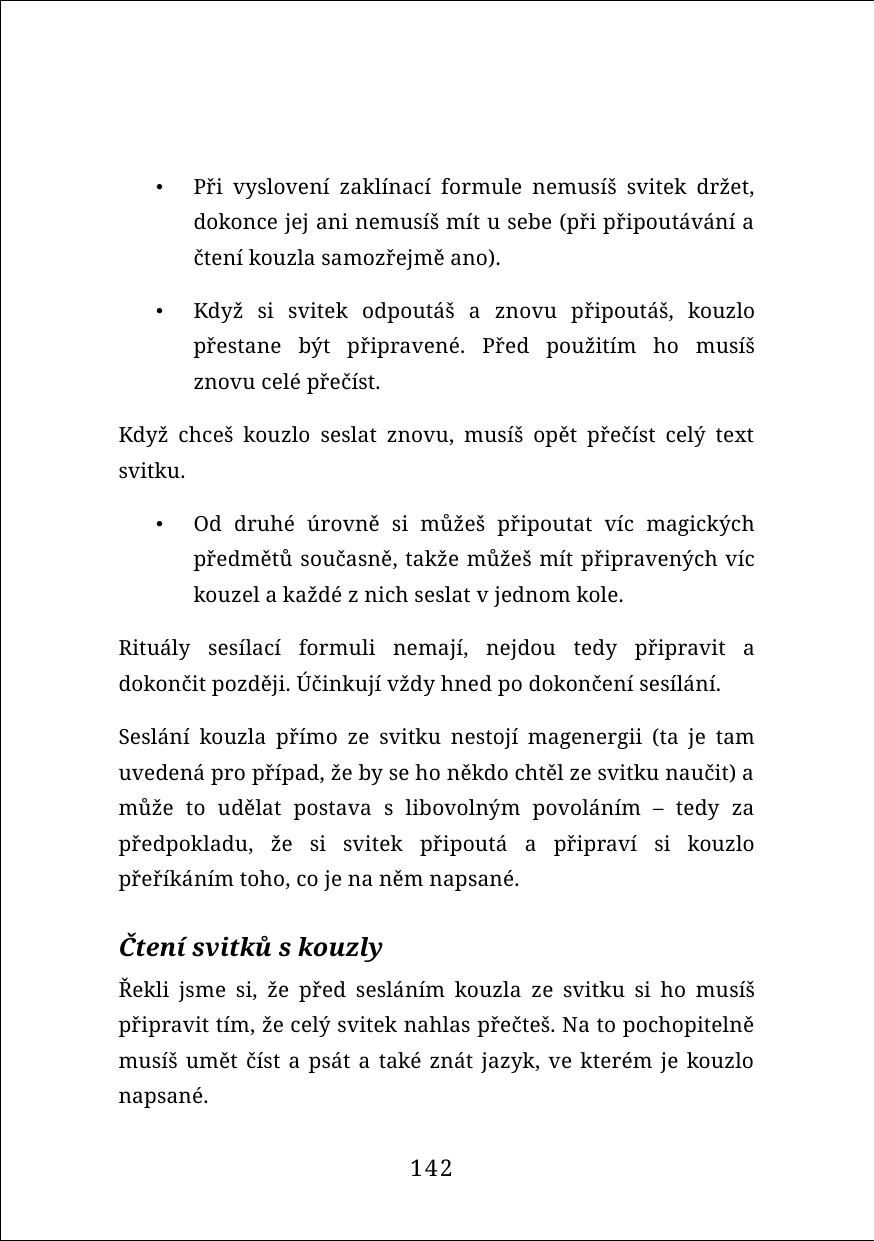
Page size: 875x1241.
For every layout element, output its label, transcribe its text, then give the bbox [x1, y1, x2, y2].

list Když si svitek odpoutáš a znovu připoutáš, kouzlo přestane být připravené. Před použitím ho musíš znovu celé přečíst. [156, 296, 756, 396]
text Seslání kouzla přímo ze svitku nestojí magenergii (ta je tam uvedená pro případ, že by se ho někdo chtěl ze svitku naučit) a může to udělat postava s libovolným povoláním – tedy za předpokladu, že si svitek připoutá a připraví si kouzlo přeříkáním toho, co je na něm napsané. [118, 722, 756, 893]
list Při vyslovení zaklínací formule nemusíš svitek držet, dokonce jej ani nemusíš mít u sebe (při připoutávání a čtení kouzla samozřejmě ano). [156, 172, 756, 271]
subtitle Čtení svitků s kouzly [118, 929, 756, 963]
text Když chceš kouzlo seslat znovu, musíš opět přečíst celý text svitku. [118, 420, 756, 484]
text Řekli jsme si, že před sesláním kouzla ze svitku si ho musíš připravit tím, že celý svitek nahlas přečteš. Na to pochopitelně musíš umět číst a psát a také znát jazyk, ve kterém je kouzlo napsané. [118, 975, 756, 1110]
text Rituály sesílací formuli nemají, nejdou tedy připravit a dokončit později. Účinkují vždy hned po dokončení sesílání. [118, 633, 756, 697]
list Od druhé úrovně si můžeš připoutat víc magických předmětů současně, takže můžeš mít připravených víc kouzel a každé z nich seslat v jednom kole. [156, 509, 756, 608]
